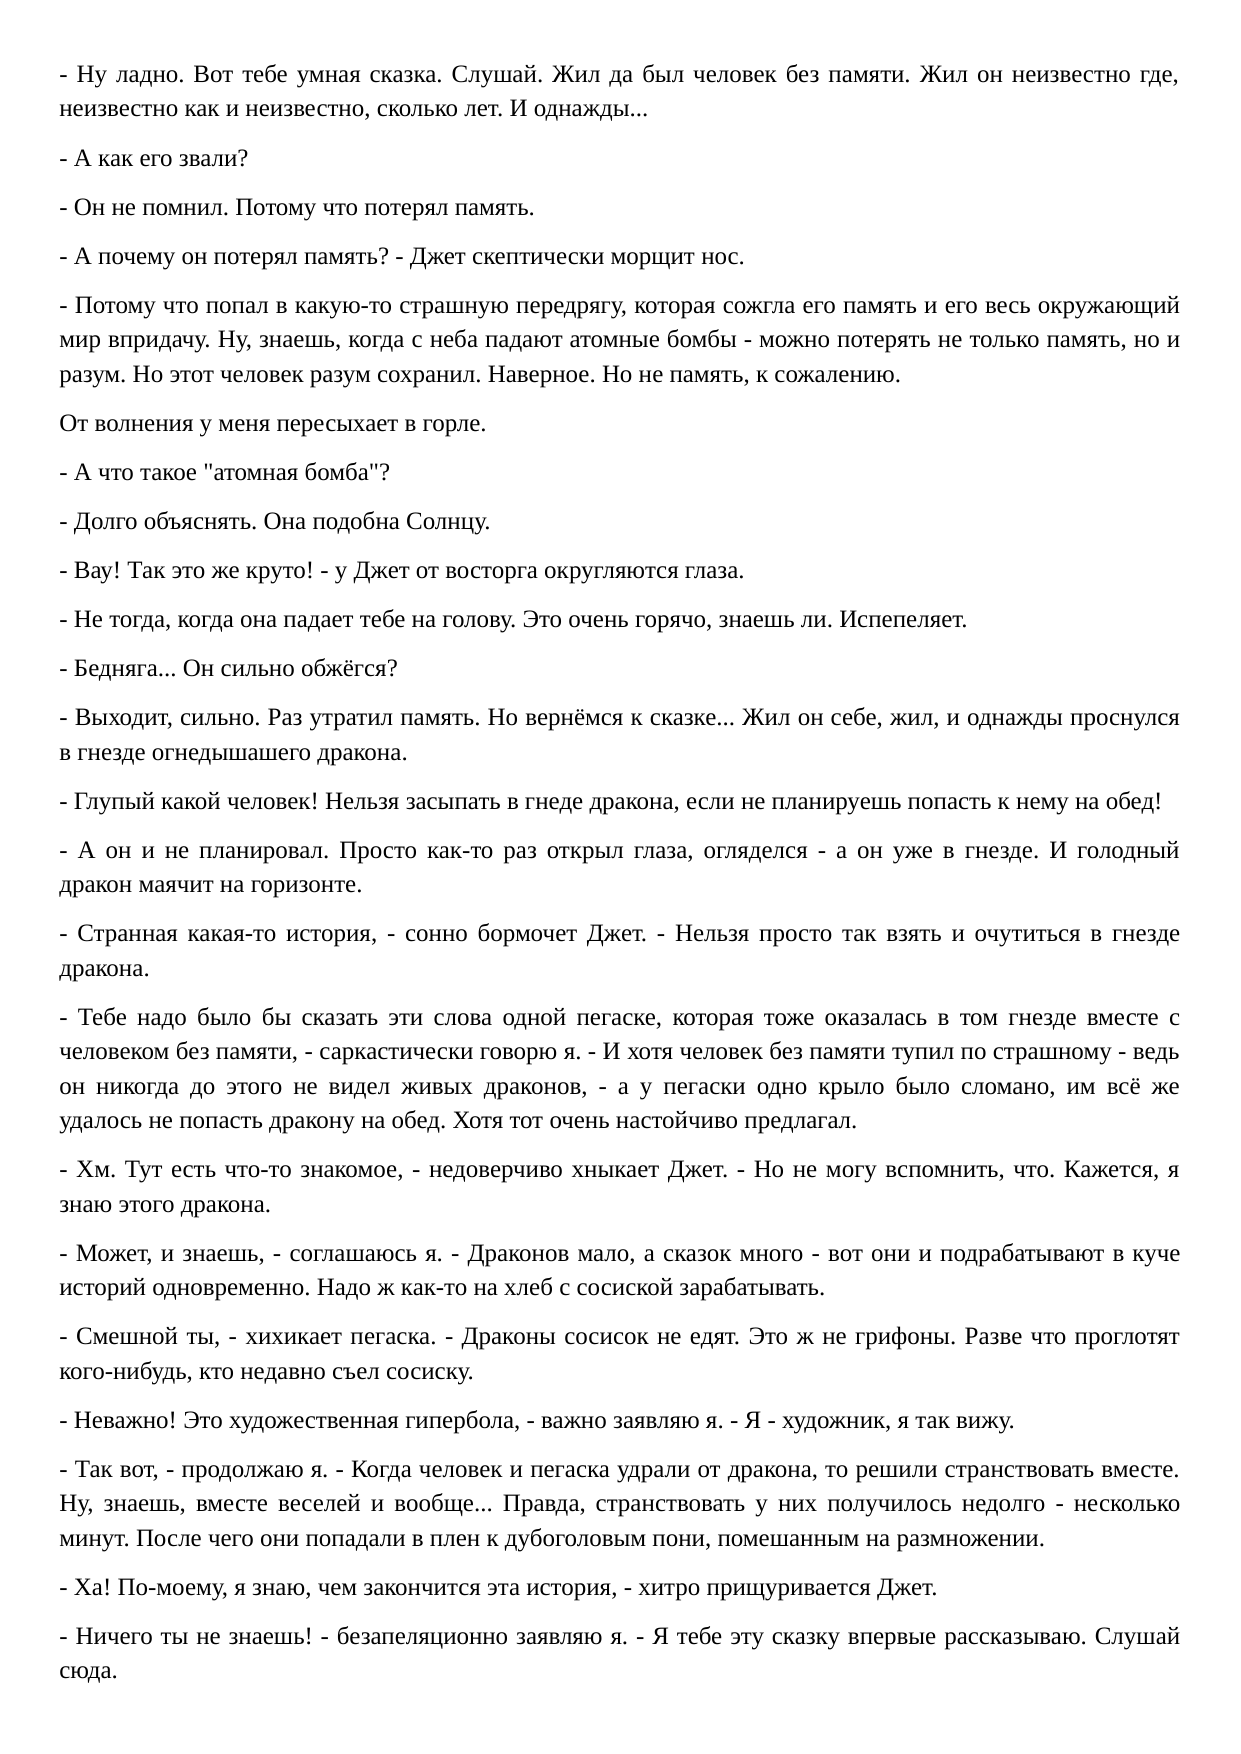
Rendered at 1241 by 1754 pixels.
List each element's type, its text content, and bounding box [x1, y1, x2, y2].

text От волнения у меня пересыхает в горле. [59, 408, 1181, 437]
text - Странная какая-то история, - сонно бормочет Джет. - Нельзя просто так взять и очутиться в гнезде дракона. [59, 918, 1181, 982]
text - Долго объяснять. Она подобна Солнцу. [59, 506, 1181, 535]
text - Ну ладно. Вот тебе умная сказка. Слушай. Жил да был человек без памяти. Жил он неизвестно где, неизвестно как и неизвестно, сколько лет. И однажды... [59, 59, 1181, 122]
text - Неважно! Это художественная гипербола, - важно заявляю я. - Я - художник, я так вижу. [59, 1405, 1181, 1434]
text - Выходит, сильно. Раз утратил память. Но вернёмся к сказке... Жил он себе, жил, и однажды проснулся в гнезде огнедышашего дракона. [59, 702, 1181, 765]
text - Он не помнил. Потому что потерял память. [59, 192, 1181, 220]
text - Тебе надо было бы сказать эти слова одной пегаске, которая тоже оказалась в том гнезде вместе с человеком без памяти, - саркастически говорю я. - И хотя человек без памяти тупил по страшному - ведь он никогда до этого не видел живых драконов, - а у пегаски одно крыло было сломано, им всё же удалось не попасть дракону на обед. Хотя тот очень настойчиво предлагал. [59, 1002, 1181, 1134]
text - А что такое "атомная бомба"? [59, 457, 1181, 486]
text - Так вот, - продолжаю я. - Когда человек и пегаска удрали от дракона, то решили странствовать вместе. Ну, знаешь, вместе веселей и вообще... Правда, странствовать у них получилось недолго - несколько минут. После чего они попадали в плен к дубоголовым пони, помешанным на размножении. [59, 1454, 1181, 1552]
text - Вау! Так это же круто! - у Джет от восторга округляются глаза. [59, 555, 1181, 584]
text - Хм. Тут есть что-то знакомое, - недоверчиво хныкает Джет. - Но не могу вспомнить, что. Кажется, я знаю этого дракона. [59, 1154, 1181, 1218]
text - А он и не планировал. Просто как-то раз открыл глаза, огляделся - а он уже в гнезде. И голодный дракон маячит на горизонте. [59, 835, 1181, 898]
text - Потому что попал в какую-то страшную передрягу, которая сожгла его память и его весь окружающий мир впридачу. Ну, знаешь, когда с неба падают атомные бомбы - можно потерять не только память, но и разум. Но этот человек разум сохранил. Наверное. Но не память, к сожалению. [59, 290, 1181, 387]
text - Может, и знаешь, - соглашаюсь я. - Драконов мало, а сказок много - вот они и подрабатывают в куче историй одновременно. Надо ж как-то на хлеб с сосиской зарабатывать. [59, 1238, 1181, 1301]
text - А как его звали? [59, 143, 1181, 171]
text - Ничего ты не знаешь! - безапеляционно заявляю я. - Я тебе эту сказку впервые рассказываю. Слушай сюда. [59, 1621, 1181, 1684]
text - Бедняга... Он сильно обжёгся? [59, 653, 1181, 682]
text - А почему он потерял память? - Джет скептически морщит нос. [59, 241, 1181, 269]
text - Смешной ты, - хихикает пегаска. - Драконы сосисок не едят. Это ж не грифоны. Разве что проглотят кого-нибудь, кто недавно съел сосиску. [59, 1321, 1181, 1385]
text - Не тогда, когда она падает тебе на голову. Это очень горячо, знаешь ли. Испепеляет. [59, 604, 1181, 633]
text - Ха! По-моему, я знаю, чем закончится эта история, - хитро прищуривается Джет. [59, 1572, 1181, 1601]
text - Глупый какой человек! Нельзя засыпать в гнеде дракона, если не планируешь попасть к нему на обед! [59, 786, 1181, 814]
